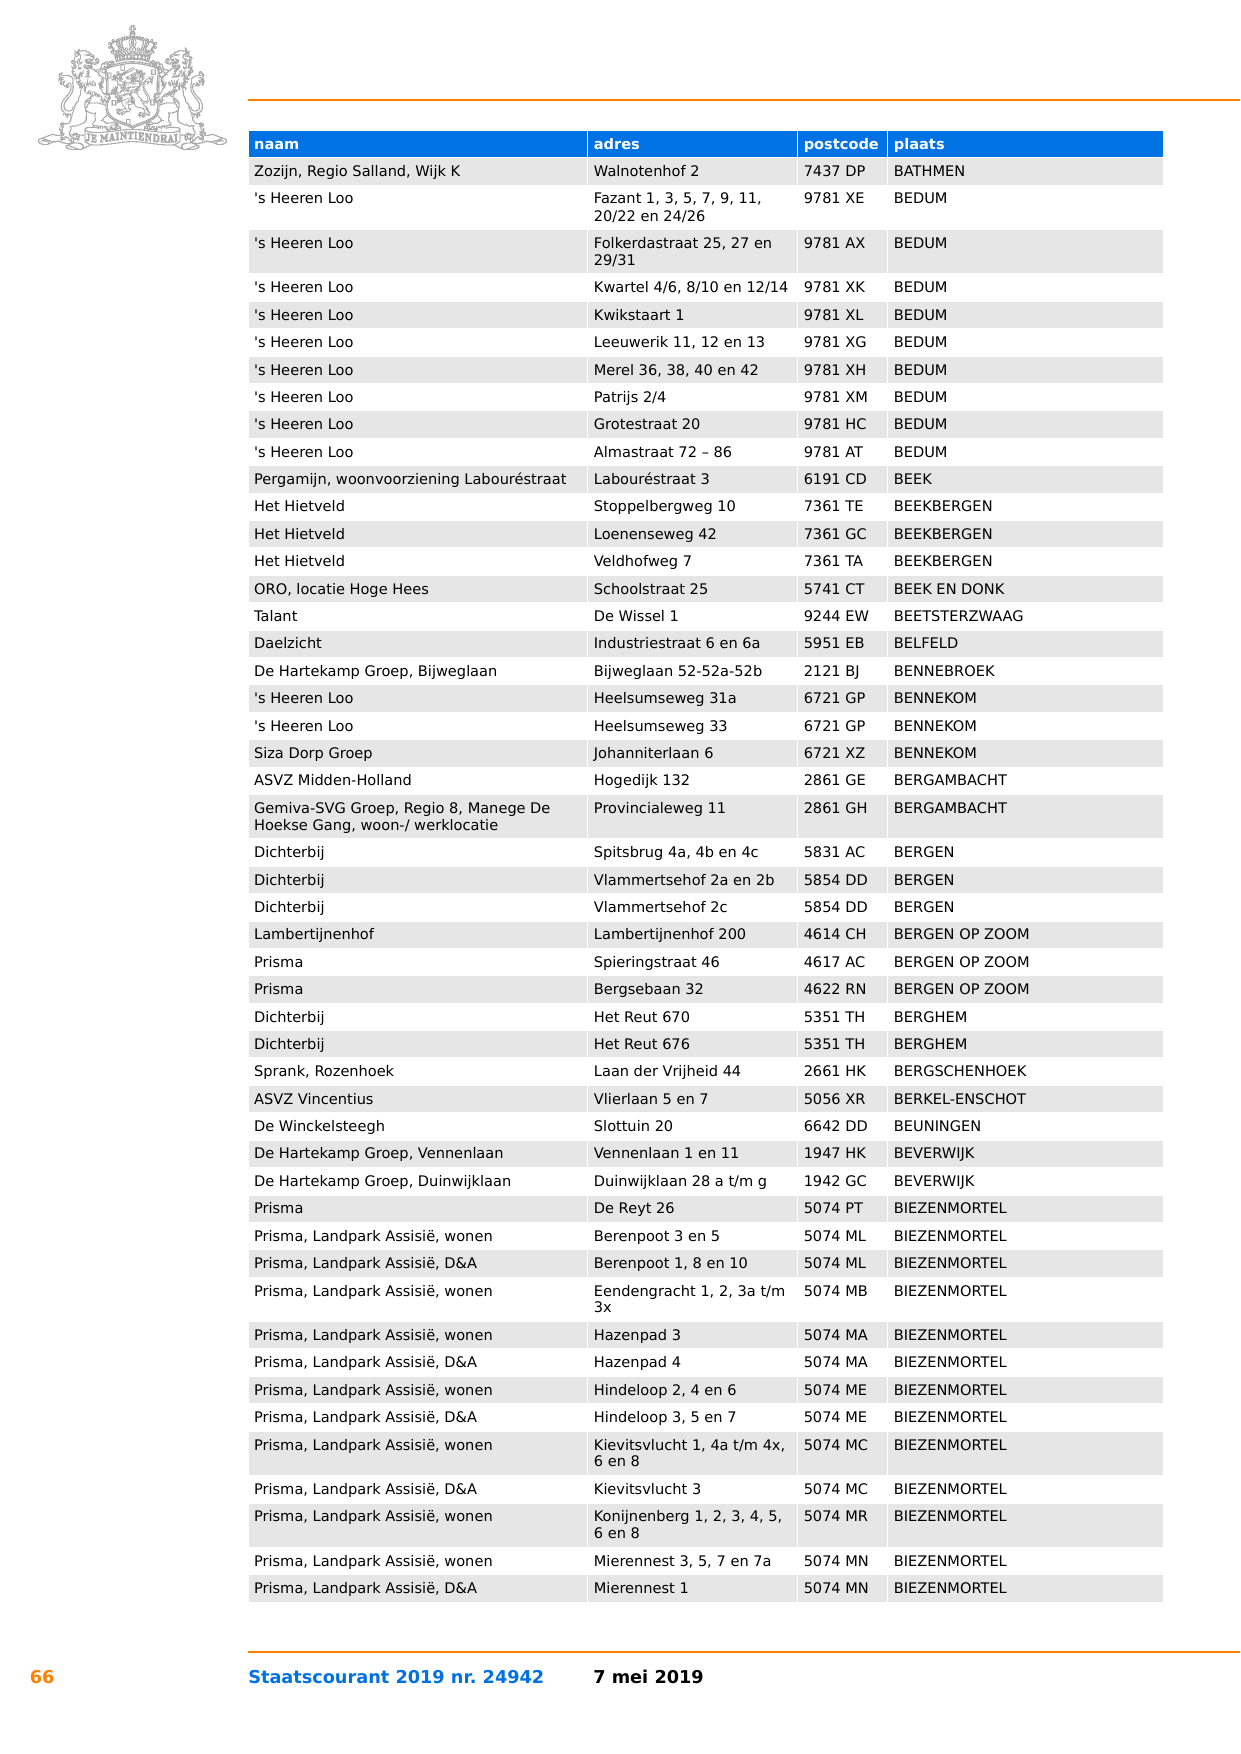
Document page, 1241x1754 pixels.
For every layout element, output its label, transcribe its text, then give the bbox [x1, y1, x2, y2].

table_cell Prisma, Landpark Assisië, D&A [249, 1575, 587, 1602]
table_cell Siza Dorp Groep [249, 740, 587, 767]
table_cell 2861 GH [798, 795, 887, 838]
table_cell BIEZENMORTEL [888, 1404, 1163, 1431]
table_cell BEDUM [888, 275, 1163, 301]
table_cell 5074 ML [798, 1250, 887, 1277]
table_cell BIEZENMORTEL [888, 1350, 1163, 1376]
table_cell Hindeloop 2, 4 en 6 [588, 1377, 797, 1403]
table_cell BEEKBERGEN [888, 494, 1163, 520]
table_cell BENNEKOM [888, 685, 1163, 712]
table_cell 4622 RN [798, 976, 887, 1003]
table_cell BERGAMBACHT [888, 768, 1163, 794]
table_cell Prisma, Landpark Assisië, wonen [249, 1322, 587, 1348]
table_cell BENNEKOM [888, 740, 1163, 767]
table_cell 9781 XE [798, 186, 887, 229]
table_cell 6721 GP [798, 685, 887, 712]
table_cell Laan der Vrijheid 44 [588, 1059, 797, 1085]
table_cell Prisma, Landpark Assisië, wonen [249, 1548, 587, 1574]
table_cell BEEK EN DONK [888, 576, 1163, 602]
table_cell 5074 MN [798, 1548, 887, 1574]
table_cell BERGEN [888, 867, 1163, 893]
table_cell 's Heeren Loo [249, 275, 587, 301]
table_cell 1942 GC [798, 1168, 887, 1194]
table_cell BERGEN OP ZOOM [888, 949, 1163, 975]
table_cell 9781 XK [798, 275, 887, 301]
table_cell 4617 AC [798, 949, 887, 975]
table_cell De Hartekamp Groep, Duinwijklaan [249, 1168, 587, 1194]
table_cell 7361 TE [798, 494, 887, 520]
table_cell ASVZ Midden-Holland [249, 768, 587, 794]
table_cell Prisma, Landpark Assisië, D&A [249, 1476, 587, 1502]
table_cell BIEZENMORTEL [888, 1250, 1163, 1277]
table_cell BEDUM [888, 384, 1163, 410]
table_cell Heelsumseweg 31a [588, 685, 797, 712]
table_cell Hazenpad 4 [588, 1350, 797, 1376]
table_cell BERGEN OP ZOOM [888, 922, 1163, 948]
table_cell De Hartekamp Groep, Bijweglaan [249, 658, 587, 684]
table_cell Bergsebaan 32 [588, 976, 797, 1003]
table_cell Vennenlaan 1 en 11 [588, 1141, 797, 1167]
table_cell BEDUM [888, 329, 1163, 356]
table_cell 's Heeren Loo [249, 713, 587, 739]
table_cell 5074 MB [798, 1278, 887, 1321]
table_cell Dichterbij [249, 839, 587, 866]
table_cell De Reyt 26 [588, 1196, 797, 1222]
table_cell Slottuin 20 [588, 1113, 797, 1140]
table_cell Prisma, Landpark Assisië, wonen [249, 1432, 587, 1475]
table_cell BEDUM [888, 357, 1163, 383]
table_cell 5351 TH [798, 1031, 887, 1057]
table_cell Het Hietveld [249, 549, 587, 575]
table_cell Industriestraat 6 en 6a [588, 631, 797, 657]
table_cell BEETSTERZWAAG [888, 603, 1163, 629]
table_cell BERGEN OP ZOOM [888, 976, 1163, 1003]
table_cell Dichterbij [249, 894, 587, 921]
table_cell BENNEKOM [888, 713, 1163, 739]
table_cell Eendengracht 1, 2, 3a t/m 3x [588, 1278, 797, 1321]
table_cell BIEZENMORTEL [888, 1476, 1163, 1502]
table_cell BERGSCHENHOEK [888, 1059, 1163, 1085]
table_cell Patrijs 2/4 [588, 384, 797, 410]
table_cell Kievitsvlucht 3 [588, 1476, 797, 1502]
table_cell BEUNINGEN [888, 1113, 1163, 1140]
table_cell Dichterbij [249, 1031, 587, 1057]
table_cell 5074 MN [798, 1575, 887, 1602]
table_cell 's Heeren Loo [249, 329, 587, 356]
table_cell 5074 MA [798, 1322, 887, 1348]
table_cell Kwikstaart 1 [588, 302, 797, 328]
table_cell 5351 TH [798, 1004, 887, 1030]
table_cell 7361 TA [798, 549, 887, 575]
table_cell 5074 MR [798, 1504, 887, 1547]
table_cell Het Reut 670 [588, 1004, 797, 1030]
table_cell BERGHEM [888, 1004, 1163, 1030]
table_cell Stoppelbergweg 10 [588, 494, 797, 520]
table_header naam [249, 131, 587, 157]
table_cell De Wissel 1 [588, 603, 797, 629]
table_cell Hindeloop 3, 5 en 7 [588, 1404, 797, 1431]
table_cell 4614 CH [798, 922, 887, 948]
table_cell ASVZ Vincentius [249, 1086, 587, 1112]
table_cell Prisma, Landpark Assisië, wonen [249, 1278, 587, 1321]
table_cell 2661 HK [798, 1059, 887, 1085]
table_cell Het Hietveld [249, 521, 587, 547]
table_cell BEDUM [888, 411, 1163, 438]
table_cell Schoolstraat 25 [588, 576, 797, 602]
table_header plaats [888, 131, 1163, 157]
table_cell Berenpoot 3 en 5 [588, 1223, 797, 1249]
table_cell Prisma, Landpark Assisië, wonen [249, 1377, 587, 1403]
table_cell Prisma [249, 976, 587, 1003]
table_cell BIEZENMORTEL [888, 1322, 1163, 1348]
table_cell BIEZENMORTEL [888, 1548, 1163, 1574]
table_cell 6721 GP [798, 713, 887, 739]
table_cell Prisma, Landpark Assisië, D&A [249, 1350, 587, 1376]
table_cell Lambertijnenhof 200 [588, 922, 797, 948]
table_cell Het Reut 676 [588, 1031, 797, 1057]
table_cell 5741 CT [798, 576, 887, 602]
table_cell 5074 ME [798, 1377, 887, 1403]
table_cell Kwartel 4/6, 8/10 en 12/14 [588, 275, 797, 301]
table_cell Gemiva-SVG Groep, Regio 8, Manege De Hoekse Gang, woon-/ werklocatie [249, 795, 587, 838]
table_cell 5951 EB [798, 631, 887, 657]
table_cell 5074 ML [798, 1223, 887, 1249]
table_cell Konijnenberg 1, 2, 3, 4, 5, 6 en 8 [588, 1504, 797, 1547]
table_cell Prisma, Landpark Assisië, wonen [249, 1223, 587, 1249]
table_cell 9781 HC [798, 411, 887, 438]
table_cell Prisma, Landpark Assisië, D&A [249, 1404, 587, 1431]
table_cell 5854 DD [798, 894, 887, 921]
table_cell Het Hietveld [249, 494, 587, 520]
table_cell BIEZENMORTEL [888, 1223, 1163, 1249]
table_cell Spieringstraat 46 [588, 949, 797, 975]
table_cell Hogedijk 132 [588, 768, 797, 794]
table_cell 's Heeren Loo [249, 302, 587, 328]
table_cell BIEZENMORTEL [888, 1196, 1163, 1222]
table_cell BEDUM [888, 230, 1163, 273]
table_cell 's Heeren Loo [249, 186, 587, 229]
table_cell De Hartekamp Groep, Vennenlaan [249, 1141, 587, 1167]
table_cell 's Heeren Loo [249, 230, 587, 273]
table_cell Labouréstraat 3 [588, 466, 797, 493]
table_cell 's Heeren Loo [249, 357, 587, 383]
table_cell Spitsbrug 4a, 4b en 4c [588, 839, 797, 866]
table_cell BEDUM [888, 186, 1163, 229]
table_cell Fazant 1, 3, 5, 7, 9, 11, 20/22 en 24/26 [588, 186, 797, 229]
table_cell Almastraat 72 – 86 [588, 439, 797, 465]
table_cell Veldhofweg 7 [588, 549, 797, 575]
table_cell Prisma [249, 1196, 587, 1222]
table_cell Lambertijnenhof [249, 922, 587, 948]
table_cell 's Heeren Loo [249, 384, 587, 410]
table_cell Vlierlaan 5 en 7 [588, 1086, 797, 1112]
table_cell 's Heeren Loo [249, 439, 587, 465]
table_cell Zozijn, Regio Salland, Wijk K [249, 158, 587, 185]
table_cell Dichterbij [249, 1004, 587, 1030]
table_cell BEDUM [888, 302, 1163, 328]
table_cell 5074 MC [798, 1432, 887, 1475]
table_cell 5056 XR [798, 1086, 887, 1112]
table_cell BERGEN [888, 894, 1163, 921]
table_cell 2861 GE [798, 768, 887, 794]
picture [38, 25, 227, 150]
table_cell 5074 PT [798, 1196, 887, 1222]
table_cell 's Heeren Loo [249, 411, 587, 438]
table_cell BIEZENMORTEL [888, 1575, 1163, 1602]
table_cell 7437 DP [798, 158, 887, 185]
table_cell Mierennest 1 [588, 1575, 797, 1602]
table_cell BERGAMBACHT [888, 795, 1163, 838]
table_cell 9781 AT [798, 439, 887, 465]
table_cell 9781 AX [798, 230, 887, 273]
table_cell Loenenseweg 42 [588, 521, 797, 547]
table_cell Walnotenhof 2 [588, 158, 797, 185]
table_cell 9244 EW [798, 603, 887, 629]
table_cell Prisma, Landpark Assisië, D&A [249, 1250, 587, 1277]
table_cell Folkerdastraat 25, 27 en 29/31 [588, 230, 797, 273]
table_cell Kievitsvlucht 1, 4a t/m 4x, 6 en 8 [588, 1432, 797, 1475]
table_cell 's Heeren Loo [249, 685, 587, 712]
table_header postcode [798, 131, 887, 157]
table_cell 1947 HK [798, 1141, 887, 1167]
table_cell 5074 ME [798, 1404, 887, 1431]
table_cell BIEZENMORTEL [888, 1377, 1163, 1403]
table_cell Prisma, Landpark Assisië, wonen [249, 1504, 587, 1547]
table_cell Heelsumseweg 33 [588, 713, 797, 739]
table_cell Talant [249, 603, 587, 629]
table_cell ORO, locatie Hoge Hees [249, 576, 587, 602]
table_cell BERGHEM [888, 1031, 1163, 1057]
table_cell BEDUM [888, 439, 1163, 465]
table_cell 5074 MA [798, 1350, 887, 1376]
table_cell BEEK [888, 466, 1163, 493]
table_cell Grotestraat 20 [588, 411, 797, 438]
table_cell 7361 GC [798, 521, 887, 547]
table_cell BIEZENMORTEL [888, 1504, 1163, 1547]
table_cell Leeuwerik 11, 12 en 13 [588, 329, 797, 356]
table_cell Berenpoot 1, 8 en 10 [588, 1250, 797, 1277]
table_cell Daelzicht [249, 631, 587, 657]
table_cell Hazenpad 3 [588, 1322, 797, 1348]
table_cell Prisma [249, 949, 587, 975]
table_cell BERGEN [888, 839, 1163, 866]
table_cell 9781 XG [798, 329, 887, 356]
table_cell Mierennest 3, 5, 7 en 7a [588, 1548, 797, 1574]
table_cell BEEKBERGEN [888, 549, 1163, 575]
table_cell 5831 AC [798, 839, 887, 866]
table_cell BIEZENMORTEL [888, 1432, 1163, 1475]
table_cell Vlammertsehof 2a en 2b [588, 867, 797, 893]
table_cell Duinwijklaan 28 a t/m g [588, 1168, 797, 1194]
table_cell BEVERWIJK [888, 1168, 1163, 1194]
table_cell De Winckelsteegh [249, 1113, 587, 1140]
table_cell BATHMEN [888, 158, 1163, 185]
table_cell 9781 XH [798, 357, 887, 383]
table_cell Sprank, Rozenhoek [249, 1059, 587, 1085]
table_cell 2121 BJ [798, 658, 887, 684]
table_cell BELFELD [888, 631, 1163, 657]
table_header adres [588, 131, 797, 157]
table_cell 6191 CD [798, 466, 887, 493]
table_cell BERKEL-ENSCHOT [888, 1086, 1163, 1112]
table_cell Bijweglaan 52-52a-52b [588, 658, 797, 684]
table_cell Merel 36, 38, 40 en 42 [588, 357, 797, 383]
table_cell 9781 XL [798, 302, 887, 328]
table_cell BIEZENMORTEL [888, 1278, 1163, 1321]
table_cell Pergamijn, woonvoorziening Labouréstraat [249, 466, 587, 493]
table_cell Provincialeweg 11 [588, 795, 797, 838]
table_cell 9781 XM [798, 384, 887, 410]
table_cell BENNEBROEK [888, 658, 1163, 684]
table_cell Dichterbij [249, 867, 587, 893]
table_cell 5074 MC [798, 1476, 887, 1502]
table_cell 6642 DD [798, 1113, 887, 1140]
table_cell BEVERWIJK [888, 1141, 1163, 1167]
table_cell 5854 DD [798, 867, 887, 893]
table_cell BEEKBERGEN [888, 521, 1163, 547]
table_cell Johanniterlaan 6 [588, 740, 797, 767]
table_cell 6721 XZ [798, 740, 887, 767]
table_cell Vlammertsehof 2c [588, 894, 797, 921]
